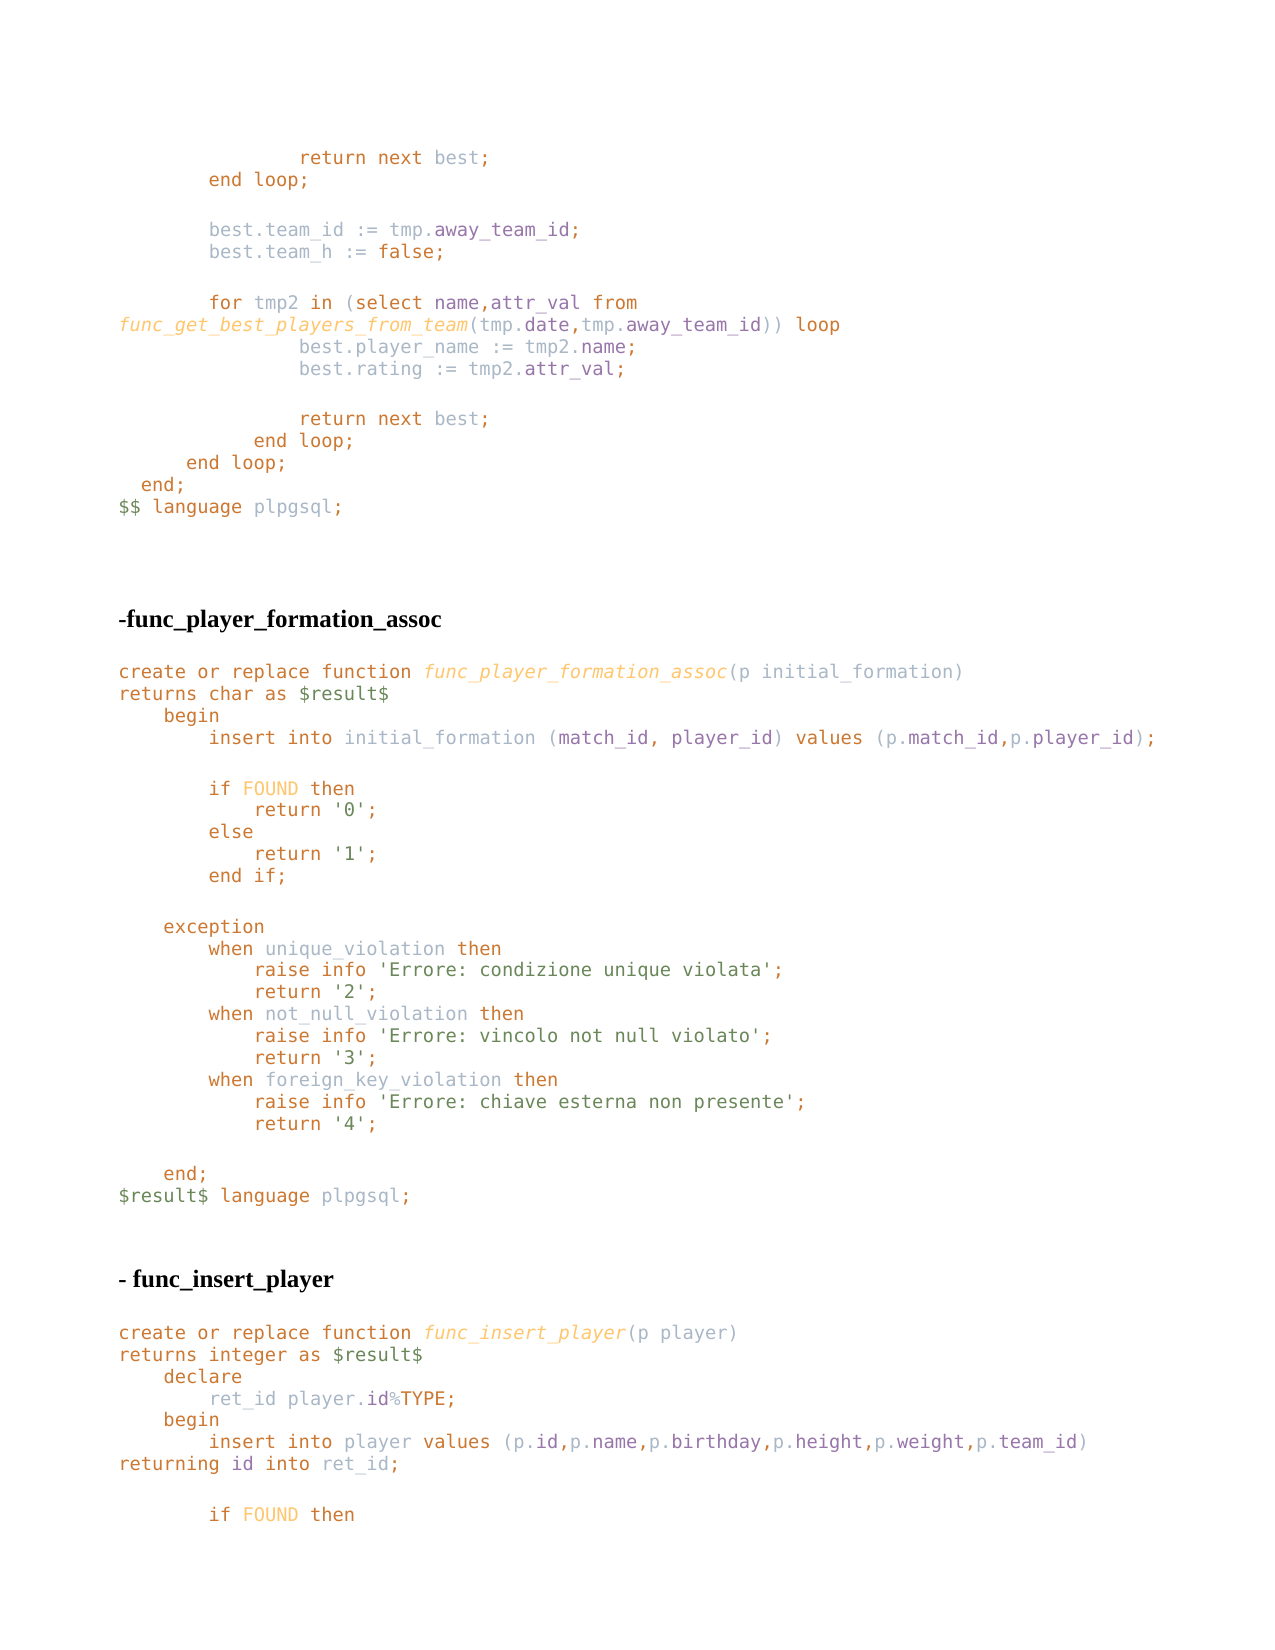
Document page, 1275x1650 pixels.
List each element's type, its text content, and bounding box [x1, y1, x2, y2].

text create or replace function func_insert_player(p player) returns integer as $result$ declare ret_id player.id%TYPE; begin insert into player values (p.id,p.name,p.birthday,p.height,p.weight,p.team_id) returning id into ret_id; if FOUND then [118, 1322, 1157, 1526]
text -func_player_formation_assoc [118, 604, 1157, 632]
text return next best; end loop; best.team_id := tmp.away_team_id; best.team_h := false; for tmp2 in (select name,attr_val from func_get_best_players_from_team(tmp.date,tmp.away_team_id)) loop best.player_name := tmp2.name; best.rating := tmp2.attr_val; return next best; end loop; end loop; end; $$ language plpgsql; [118, 118, 1157, 517]
text create or replace function func_player_formation_assoc(p initial_formation) returns char as $result$ begin insert into initial_formation (match_id, player_id) values (p.match_id,p.player_id); if FOUND then return '0'; else return '1'; end if; exception when unique_violation then raise info 'Errore: condizione unique violata'; return '2'; when not_null_violation then raise info 'Errore: vincolo not null violato'; return '3'; when foreign_key_violation then raise info 'Errore: chiave esterna non presente'; return '4'; end; $result$ language plpgsql; [118, 661, 1157, 1207]
text - func_insert_player [118, 1264, 1157, 1293]
